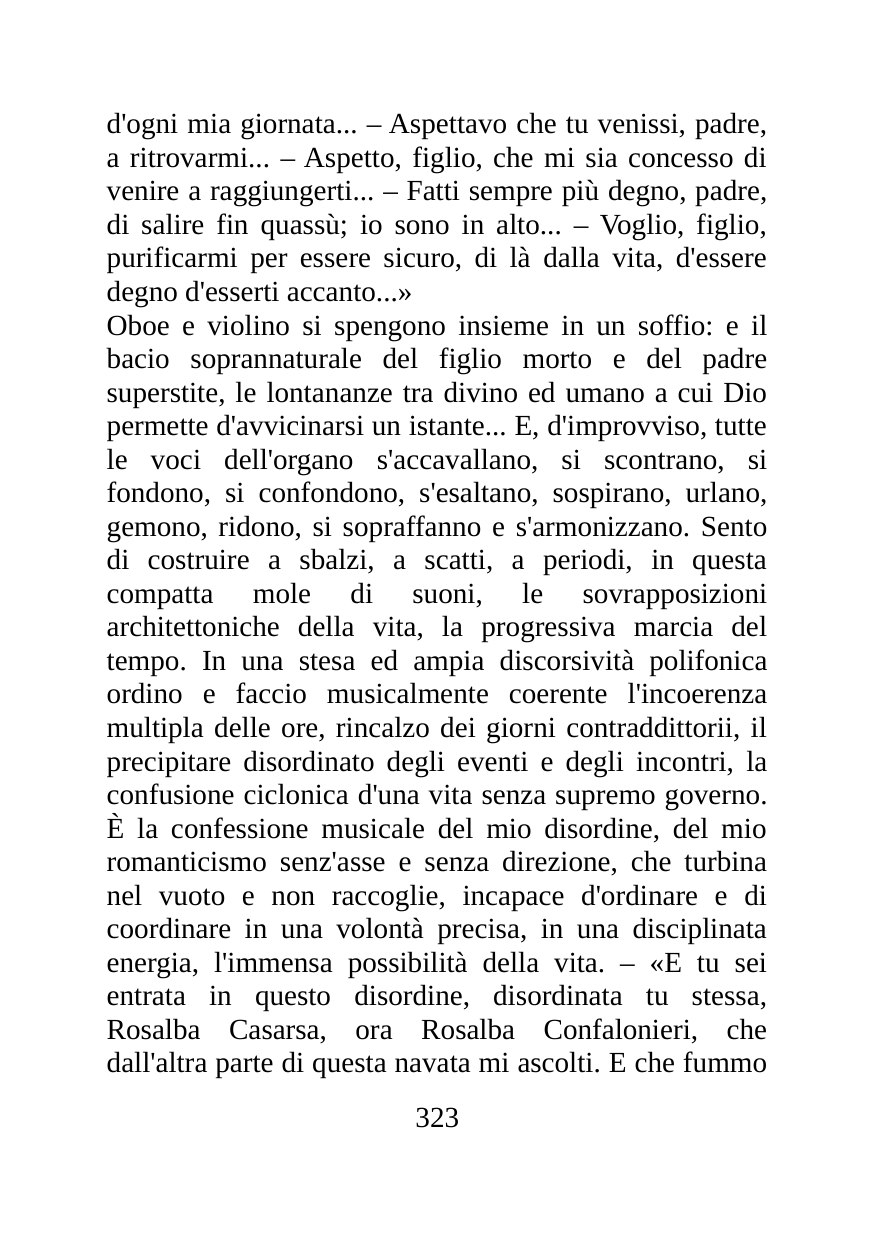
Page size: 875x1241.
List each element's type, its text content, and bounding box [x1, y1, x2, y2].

text d'ogni mia giornata... – Aspettavo che tu venissi, padre, a ritrovarmi... – Aspetto, figlio, che mi sia concesso di venire a raggiungerti... – Fatti sempre più degno, padre, di salire fin quassù; io sono in alto... – Voglio, figlio, purificarmi per essere sicuro, di là dalla vita, d'essere degno d'esserti accanto...» [106, 106, 768, 308]
text Oboe e violino si spengono insieme in un soffio: e il bacio soprannaturale del figlio morto e del padre superstite, le lontananze tra divino ed umano a cui Dio permette d'avvicinarsi un istante... E, d'improvviso, tutte le voci dell'organo s'accavallano, si scontrano, si fondono, si confondono, s'esaltano, sospirano, urlano, gemono, ridono, si sopraffanno e s'armonizzano. Sento di costruire a sbalzi, a scatti, a periodi, in questa compatta mole di suoni, le sovrapposizioni architettoniche della vita, la progressiva marcia del tempo. In una stesa ed ampia discorsività polifonica ordino e faccio musicalmente coerente l'incoerenza multipla delle ore, rincalzo dei giorni contraddittorii, il precipitare disordinato degli eventi e degli incontri, la confusione ciclonica d'una vita senza supremo governo. È la confessione musicale del mio disordine, del mio romanticismo senz'asse e senza direzione, che turbina nel vuoto e non raccoglie, incapace d'ordinare e di coordinare in una volontà precisa, in una disciplinata energia, l'immensa possibilità della vita. – «E tu sei entrata in questo disordine, disordinata tu stessa, Rosalba Casarsa, ora Rosalba Confalonieri, che dall'altra parte di questa navata mi ascolti. E che fummo [106, 308, 768, 1079]
